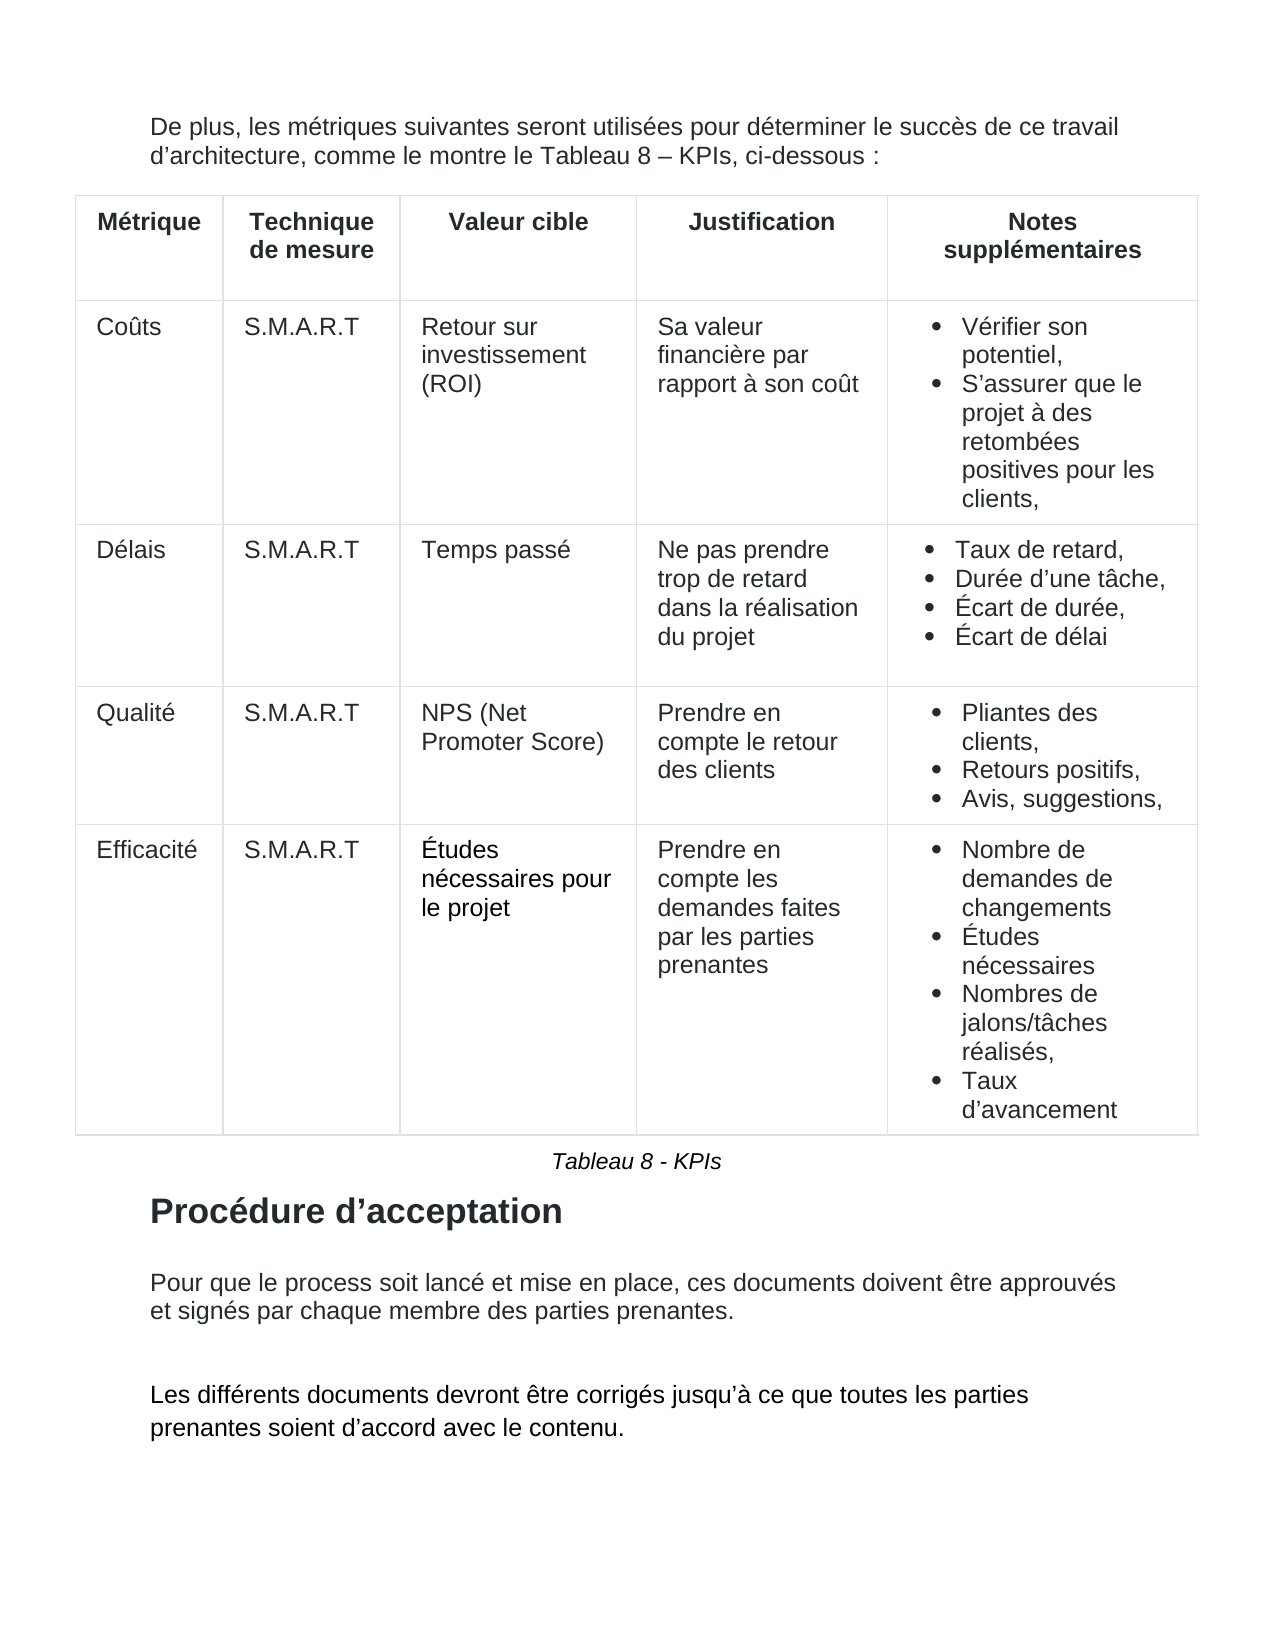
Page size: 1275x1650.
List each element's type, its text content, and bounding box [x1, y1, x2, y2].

table_cell Nombre de demandes de changements Études nécessaires Nombres de jalons/tâches réalisés, Taux d’avancement [888, 825, 1197, 1134]
table_cell Études nécessaires pour le projet [401, 825, 636, 1134]
table_header Justification [637, 196, 887, 299]
table_cell Pliantes des clients, Retours positifs, Avis, suggestions, [888, 687, 1197, 823]
text Pour que le process soit lancé et mise en place, ces documents doivent être approuvés et signés par chaque membre des parties prenantes. [150, 1268, 1125, 1325]
text Tableau 8 - KPIs [150, 1148, 1125, 1174]
text De plus, les métriques suivantes seront utilisées pour déterminer le succès de ce travail d’architecture, comme le montre le Tableau 8 – KPIs, ci-dessous : [150, 112, 1125, 170]
table_cell Délais [76, 525, 222, 686]
table_cell Temps passé [401, 525, 636, 686]
table_header Valeur cible [401, 196, 636, 299]
table_header Technique de mesure [224, 196, 399, 299]
table_cell Coûts [76, 301, 222, 523]
text Les différents documents devront être corrigés jusqu’à ce que toutes les parties prenantes soient d’accord avec le contenu. [150, 1380, 1125, 1442]
table_header Notes supplémentaires [888, 196, 1197, 299]
table_cell S.M.A.R.T [224, 301, 399, 523]
table_cell Vérifier son potentiel, S’assurer que le projet à des retombées positives pour les clients, [888, 301, 1197, 523]
table_cell Prendre en compte les demandes faites par les parties prenantes [637, 825, 887, 1134]
table_cell NPS (Net Promoter Score) [401, 687, 636, 823]
table_cell Retour sur investissement (ROI) [401, 301, 636, 523]
text Procédure d’acceptation [150, 1191, 1125, 1231]
table_header Métrique [76, 196, 222, 299]
table_cell Taux de retard, Durée d’une tâche, Écart de durée, Écart de délai [888, 525, 1197, 686]
table_cell Efficacité [76, 825, 222, 1134]
table_cell Sa valeur financière par rapport à son coût [637, 301, 887, 523]
table_cell S.M.A.R.T [224, 825, 399, 1134]
table_cell S.M.A.R.T [224, 525, 399, 686]
table_cell Ne pas prendre trop de retard dans la réalisation du projet [637, 525, 887, 686]
table_cell Prendre en compte le retour des clients [637, 687, 887, 823]
table_cell Qualité [76, 687, 222, 823]
table_cell S.M.A.R.T [224, 687, 399, 823]
